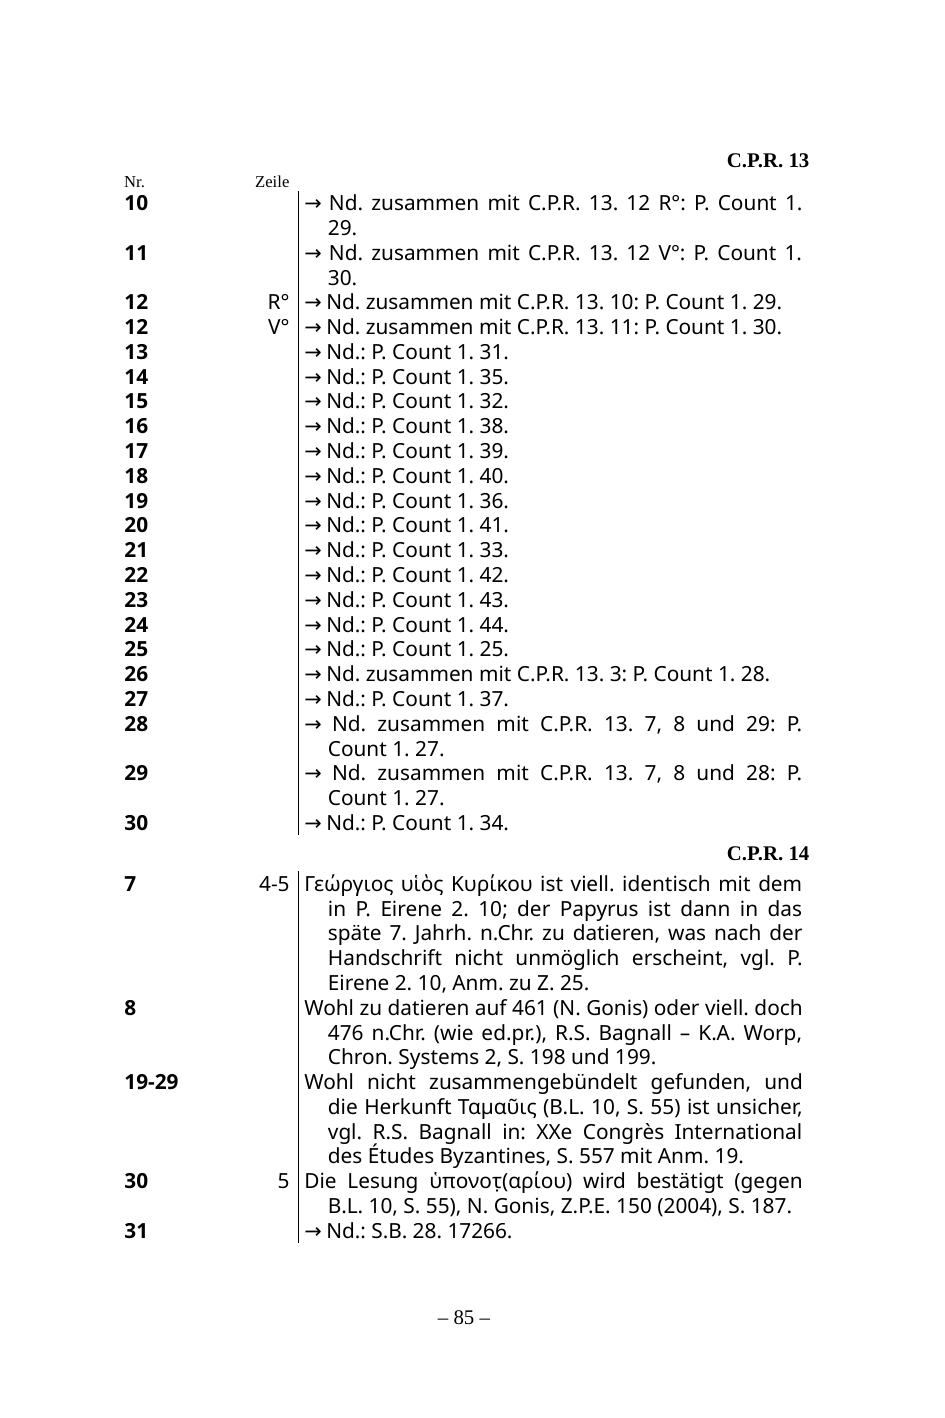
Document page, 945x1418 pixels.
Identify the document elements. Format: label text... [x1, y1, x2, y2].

table_cell → Nd.: S.B. 28. 17266. [299, 1219, 809, 1243]
table_cell → Nd.: P. Count 1. 33. [299, 538, 809, 563]
table_cell → Nd. zusammen mit C.P.R. 13. 10: P. Count 1. 29. [299, 290, 809, 315]
table_cell 19 [118, 488, 207, 513]
table_cell Wohl nicht zusammengebündelt gefunden, und die Herkunft Ταμαῦις (B.L. 10, S. 55) ist unsicher, vgl. R.S. Bagnall in: XXe Congrès International des Études Byzantines, S. 557 mit Anm. 19. [299, 1070, 809, 1169]
table_cell → Nd.: P. Count 1. 25. [299, 637, 809, 662]
table_cell [207, 563, 298, 587]
table_cell 10 [118, 191, 207, 240]
table_cell → Nd. zusammen mit C.P.R. 13. 3: P. Count 1. 28. [299, 662, 809, 687]
table_cell V° [207, 315, 298, 339]
table_cell → Nd. zusammen mit C.P.R. 13. 12 V°: P. Count 1. 30. [299, 240, 809, 290]
table_cell [207, 240, 298, 290]
table_cell → Nd. zusammen mit C.P.R. 13. 7, 8 und 28: P. Count 1. 27. [299, 761, 809, 811]
table_cell [207, 538, 298, 563]
table_cell [207, 612, 298, 637]
table_cell [207, 464, 298, 488]
table_header 7 [118, 871, 207, 995]
table_cell → Nd.: P. Count 1. 43. [299, 588, 809, 612]
table_cell [207, 687, 298, 711]
table_cell [207, 364, 298, 389]
table_cell → Nd.: P. Count 1. 44. [299, 612, 809, 637]
table_cell → Nd.: P. Count 1. 39. [299, 439, 809, 463]
table_cell Wohl zu datieren auf 461 (N. Gonis) oder viell. doch 476 n.Chr. (wie ed.pr.), R.S. Bagnall – K.A. Worp, Chron. Systems 2, S. 198 und 199. [299, 995, 809, 1070]
table_cell [207, 761, 298, 811]
table_cell [207, 711, 298, 761]
table_header Γεώργιος υἱὸς Κυρίκου ist viell. identisch mit dem in P. Eirene 2. 10; der Papyrus ist dann in das späte 7. Jahrh. n.Chr. zu datieren, was nach der Handschrift nicht unmöglich erscheint, vgl. P. Eirene 2. 10, Anm. zu Z. 25. [299, 871, 809, 995]
table_cell 17 [118, 439, 207, 463]
table_cell 28 [118, 711, 207, 761]
table_cell 30 [118, 1169, 207, 1218]
table_cell 11 [118, 240, 207, 290]
table_cell [207, 811, 298, 835]
table_cell [207, 389, 298, 414]
table_cell [207, 1070, 298, 1169]
table_cell 26 [118, 662, 207, 687]
table_cell [207, 662, 298, 687]
table_cell 25 [118, 637, 207, 662]
table_cell [207, 588, 298, 612]
table_cell 27 [118, 687, 207, 711]
table_cell 13 [118, 340, 207, 364]
table_cell [207, 439, 298, 463]
table_cell 29 [118, 761, 207, 811]
subtitle C.P.R. 14 [118, 841, 809, 865]
table_cell [207, 995, 298, 1070]
table_cell → Nd. zusammen mit C.P.R. 13. 12 R°: P. Count 1. 29. [299, 191, 809, 240]
table_cell 8 [118, 995, 207, 1070]
table_cell 15 [118, 389, 207, 414]
table_cell R° [207, 290, 298, 315]
table_cell 19-29 [118, 1070, 207, 1169]
table_cell [207, 191, 298, 240]
table_cell → Nd.: P. Count 1. 38. [299, 414, 809, 439]
table_cell Die Lesung ὑπονοτ̣(αρίου) wird bestätigt (gegen B.L. 10, S. 55), N. Gonis, Z.P.E. 150 (2004), S. 187. [299, 1169, 809, 1218]
table_cell [207, 340, 298, 364]
table_cell → Nd.: P. Count 1. 41. [299, 513, 809, 538]
table_cell 22 [118, 563, 207, 587]
table_cell → Nd.: P. Count 1. 34. [299, 811, 809, 835]
table_cell → Nd. zusammen mit C.P.R. 13. 11: P. Count 1. 30. [299, 315, 809, 339]
table_cell [207, 1219, 298, 1243]
table_cell → Nd.: P. Count 1. 35. [299, 364, 809, 389]
table_cell → Nd.: P. Count 1. 31. [299, 340, 809, 364]
table_cell → Nd.: P. Count 1. 40. [299, 464, 809, 488]
table_cell → Nd.: P. Count 1. 42. [299, 563, 809, 587]
table_cell 20 [118, 513, 207, 538]
table_cell 16 [118, 414, 207, 439]
table_cell → Nd.: P. Count 1. 36. [299, 488, 809, 513]
table_cell 18 [118, 464, 207, 488]
table_cell 23 [118, 588, 207, 612]
table_header 4-5 [207, 871, 298, 995]
table_cell [207, 488, 298, 513]
table_cell 5 [207, 1169, 298, 1218]
table_cell 31 [118, 1219, 207, 1243]
table_cell → Nd.: P. Count 1. 32. [299, 389, 809, 414]
table_cell 14 [118, 364, 207, 389]
table_cell [207, 513, 298, 538]
table_cell 12 [118, 315, 207, 339]
table_cell → Nd.: P. Count 1. 37. [299, 687, 809, 711]
table_cell → Nd. zusammen mit C.P.R. 13. 7, 8 und 29: P. Count 1. 27. [299, 711, 809, 761]
table_cell [207, 637, 298, 662]
table_cell [207, 414, 298, 439]
table_cell 21 [118, 538, 207, 563]
table_cell 30 [118, 811, 207, 835]
table_cell 12 [118, 290, 207, 315]
table_cell 24 [118, 612, 207, 637]
